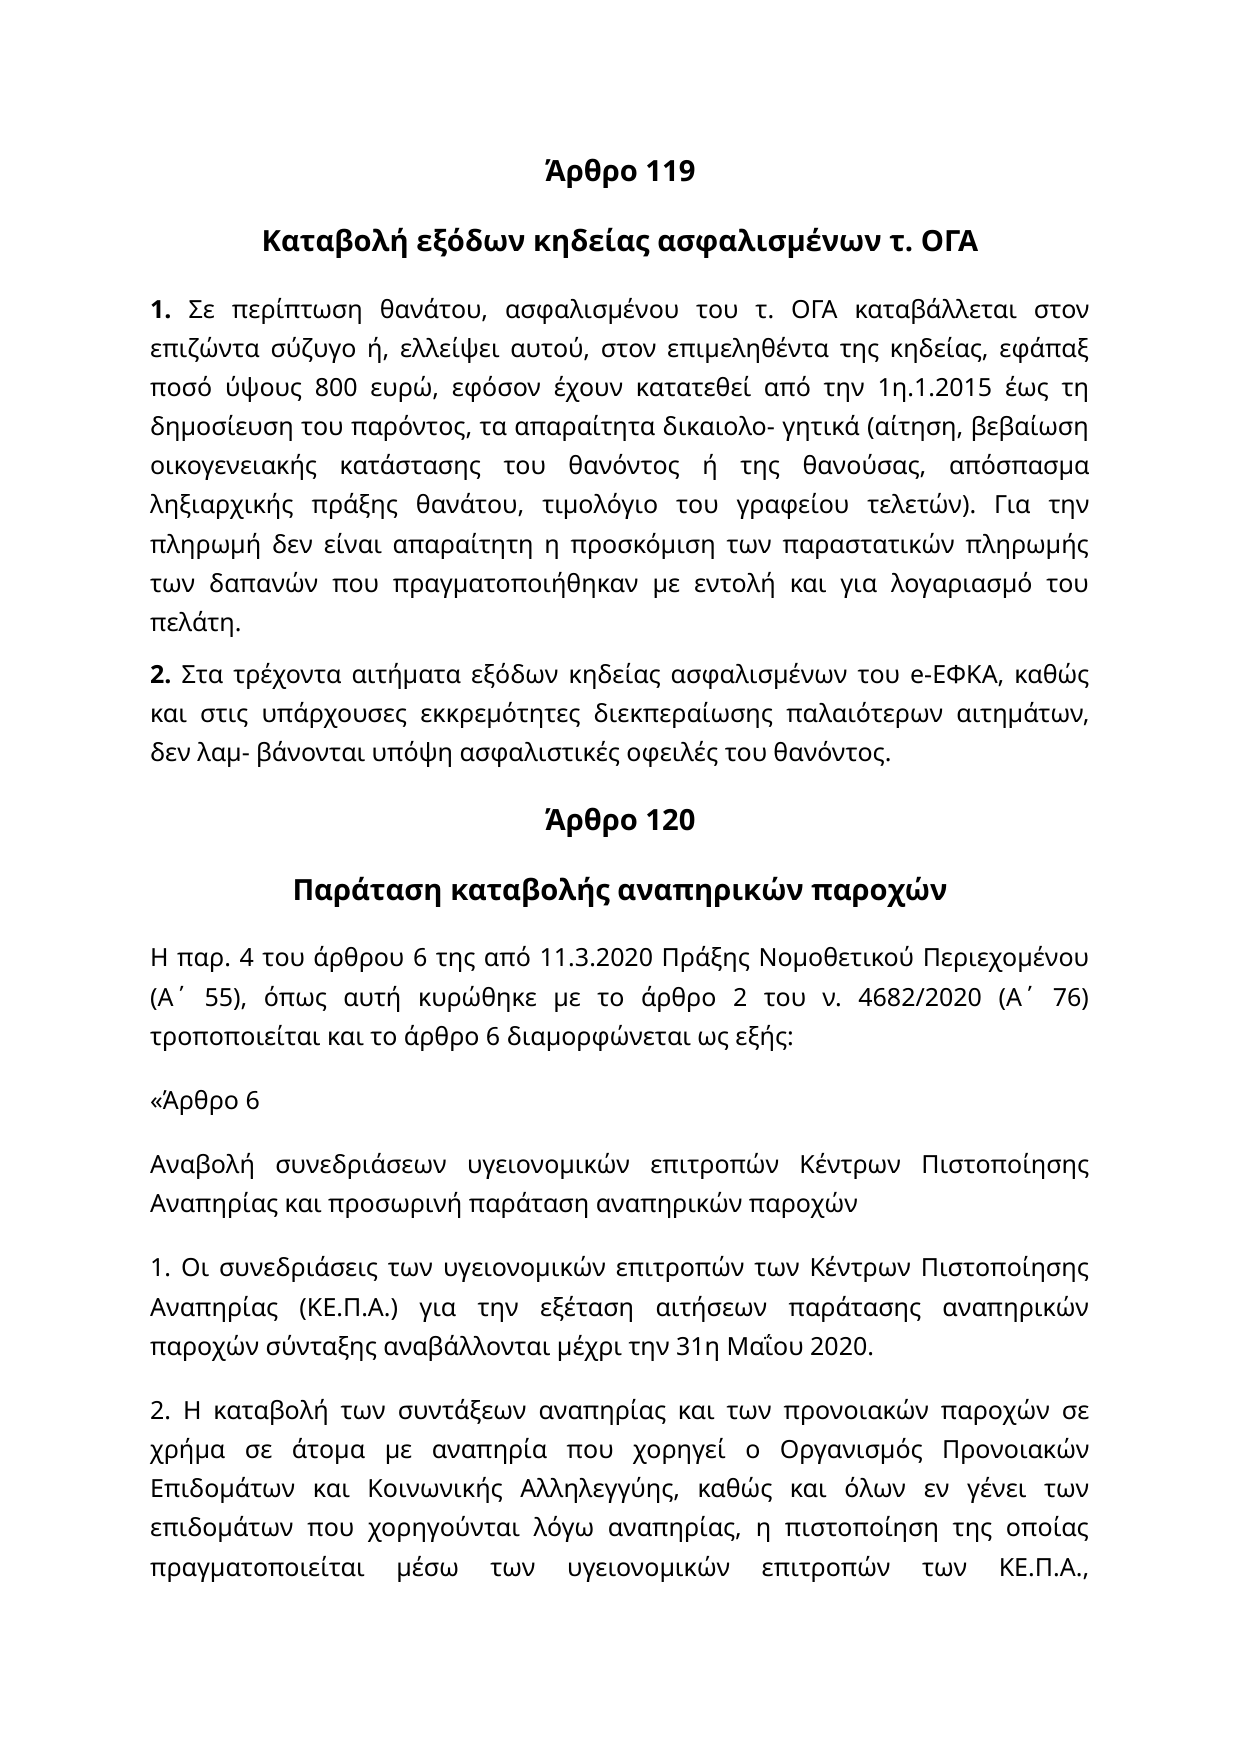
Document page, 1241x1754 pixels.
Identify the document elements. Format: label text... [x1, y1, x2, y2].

text 1. Οι συνεδριάσεις των υγειονομικών επιτροπών των Κέντρων Πιστοποίησης Αναπηρίας (ΚΕ.Π.Α.) για την εξέταση αιτήσεων παράτασης αναπηρικών παροχών σύνταξης αναβάλλονται μέχρι την 31η Μαΐου 2020. [150, 1250, 1090, 1362]
subtitle Άρθρο 119 [150, 150, 1090, 190]
text «Άρθρο 6 [150, 1082, 1090, 1117]
text 2. Η καταβολή των συντάξεων αναπηρίας και των προνοιακών παροχών σε χρήμα σε άτομα με αναπηρία που χορηγεί ο Οργανισμός Προνοιακών Επιδομάτων και Κοινωνικής Αλληλεγγύης, καθώς και όλων εν γένει των επιδομάτων που χορηγούνται λόγω αναπηρίας, η πιστοποίηση της οποίας πραγματοποιείται μέσω των υγειονομικών επιτροπών των ΚΕ.Π.Α., [150, 1392, 1090, 1583]
text Η παρ. 4 του άρθρου 6 της από 11.3.2020 Πράξης Νομοθετικού Περιεχομένου (Α΄ 55), όπως αυτή κυρώθηκε με το άρθρο 2 του ν. 4682/2020 (Α΄ 76) τροποποιείται και το άρθρο 6 διαμορφώνεται ως εξής: [150, 940, 1090, 1052]
text 2. Στα τρέχοντα αιτήματα εξόδων κηδείας ασφαλισμένων του e-ΕΦΚΑ, καθώς και στις υπάρχουσες εκκρεμότητες διεκπεραίωσης παλαιότερων αιτημάτων, δεν λαμ- βάνονται υπόψη ασφαλιστικές οφειλές του θανόντος. [150, 656, 1090, 769]
subtitle Παράταση καταβολής αναπηρικών παροχών [150, 869, 1090, 909]
text 1. Σε περίπτωση θανάτου, ασφαλισμένου του τ. ΟΓΑ καταβάλλεται στον επιζώντα σύζυγο ή, ελλείψει αυτού, στον επιμεληθέντα της κηδείας, εφάπαξ ποσό ύψους 800 ευρώ, εφόσον έχουν κατατεθεί από την 1η.1.2015 έως τη δημοσίευση του παρόντος, τα απαραίτητα δικαιολο- γητικά (αίτηση, βεβαίωση οικογενειακής κατάστασης του θανόντος ή της θανούσας, απόσπασμα ληξιαρχικής πράξης θανάτου, τιμολόγιο του γραφείου τελετών). Για την πληρωμή δεν είναι απαραίτητη η προσκόμιση των παραστατικών πληρωμής των δαπανών που πραγματοποιήθηκαν με εντολή και για λογαριασμό του πελάτη. [150, 291, 1090, 639]
subtitle Άρθρο 120 [150, 799, 1090, 838]
text Αναβολή συνεδριάσεων υγειονομικών επιτροπών Κέντρων Πιστοποίησης Αναπηρίας και προσωρινή παράταση αναπηρικών παροχών [150, 1147, 1090, 1220]
subtitle Καταβολή εξόδων κηδείας ασφαλισμένων τ. ΟΓΑ [150, 221, 1090, 260]
